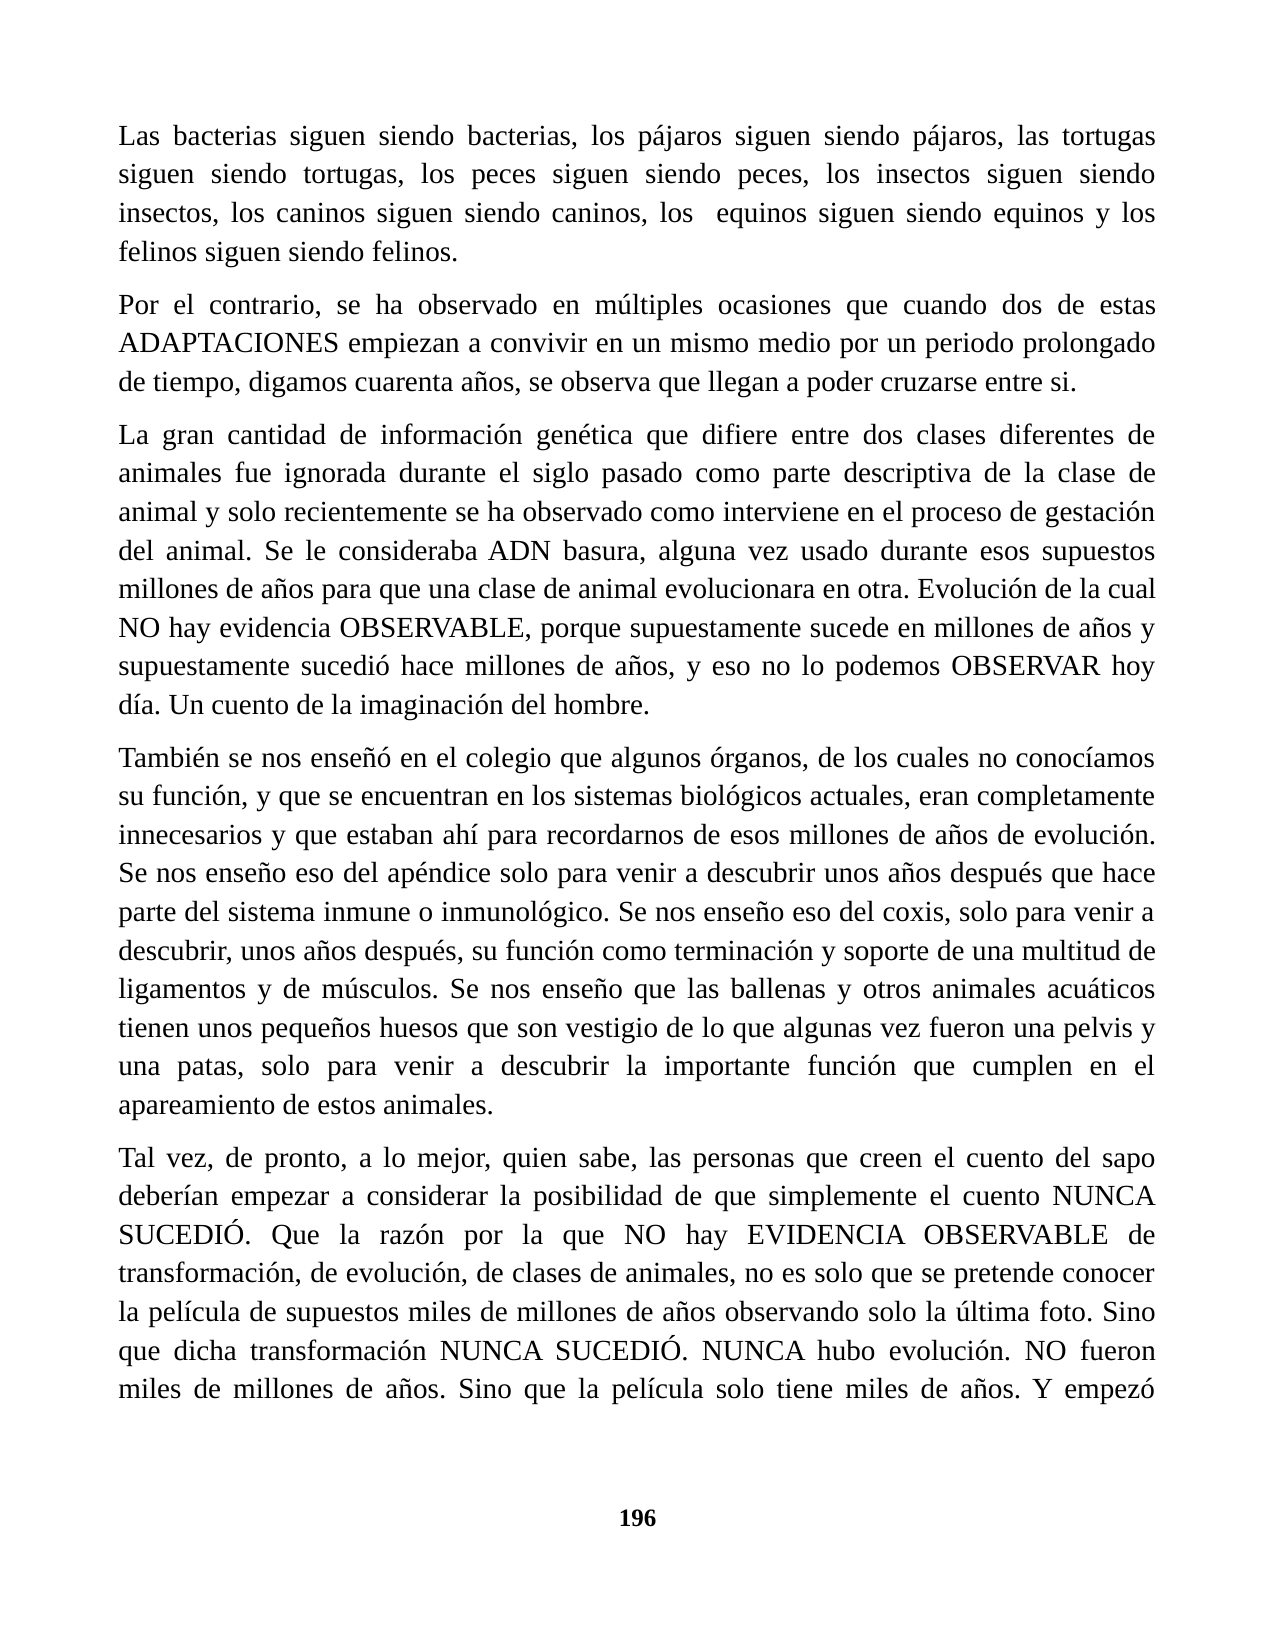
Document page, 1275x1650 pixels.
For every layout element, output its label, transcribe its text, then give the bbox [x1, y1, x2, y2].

text Tal vez, de pronto, a lo mejor, quien sabe, las personas que creen el cuento del sapo deberían empezar a considerar la posibilidad de que simplemente el cuento NUNCA SUCEDIÓ. Que la razón por la que NO hay EVIDENCIA OBSERVABLE de transformación, de evolución, de clases de animales, no es solo que se pretende conocer la película de supuestos miles de millones de años observando solo la última foto. Sino que dicha transformación NUNCA SUCEDIÓ. NUNCA hubo evolución. NO fueron miles de millones de años. Sino que la película solo tiene miles de años. Y empezó [118, 1140, 1157, 1405]
text La gran cantidad de información genética que difiere entre dos clases diferentes de animales fue ignorada durante el siglo pasado como parte descriptiva de la clase de animal y solo recientemente se ha observado como interviene en el proceso de gestación del animal. Se le consideraba ADN basura, alguna vez usado durante esos supuestos millones de años para que una clase de animal evolucionara en otra. Evolución de la cual NO hay evidencia OBSERVABLE, porque supuestamente sucede en millones de años y supuestamente sucedió hace millones de años, y eso no lo podemos OBSERVAR hoy día. Un cuento de la imaginación del hombre. [118, 417, 1157, 720]
text También se nos enseñó en el colegio que algunos órganos, de los cuales no conocíamos su función, y que se encuentran en los sistemas biológicos actuales, eran completamente innecesarios y que estaban ahí para recordarnos de esos millones de años de evolución. Se nos enseño eso del apéndice solo para venir a descubrir unos años después que hace parte del sistema inmune o inmunológico. Se nos enseño eso del coxis, solo para venir a descubrir, unos años después, su función como terminación y soporte de una multitud de ligamentos y de músculos. Se nos enseño que las ballenas y otros animales acuáticos tienen unos pequeños huesos que son vestigio de lo que algunas vez fueron una pelvis y una patas, solo para venir a descubrir la importante función que cumplen en el apareamiento de estos animales. [118, 740, 1157, 1120]
text Las bacterias siguen siendo bacterias, los pájaros siguen siendo pájaros, las tortugas siguen siendo tortugas, los peces siguen siendo peces, los insectos siguen siendo insectos, los caninos siguen siendo caninos, los equinos siguen siendo equinos y los felinos siguen siendo felinos. [118, 118, 1157, 267]
text Por el contrario, se ha observado en múltiples ocasiones que cuando dos de estas ADAPTACIONES empiezan a convivir en un mismo medio por un periodo prolongado de tiempo, digamos cuarenta años, se observa que llegan a poder cruzarse entre si. [118, 287, 1157, 397]
